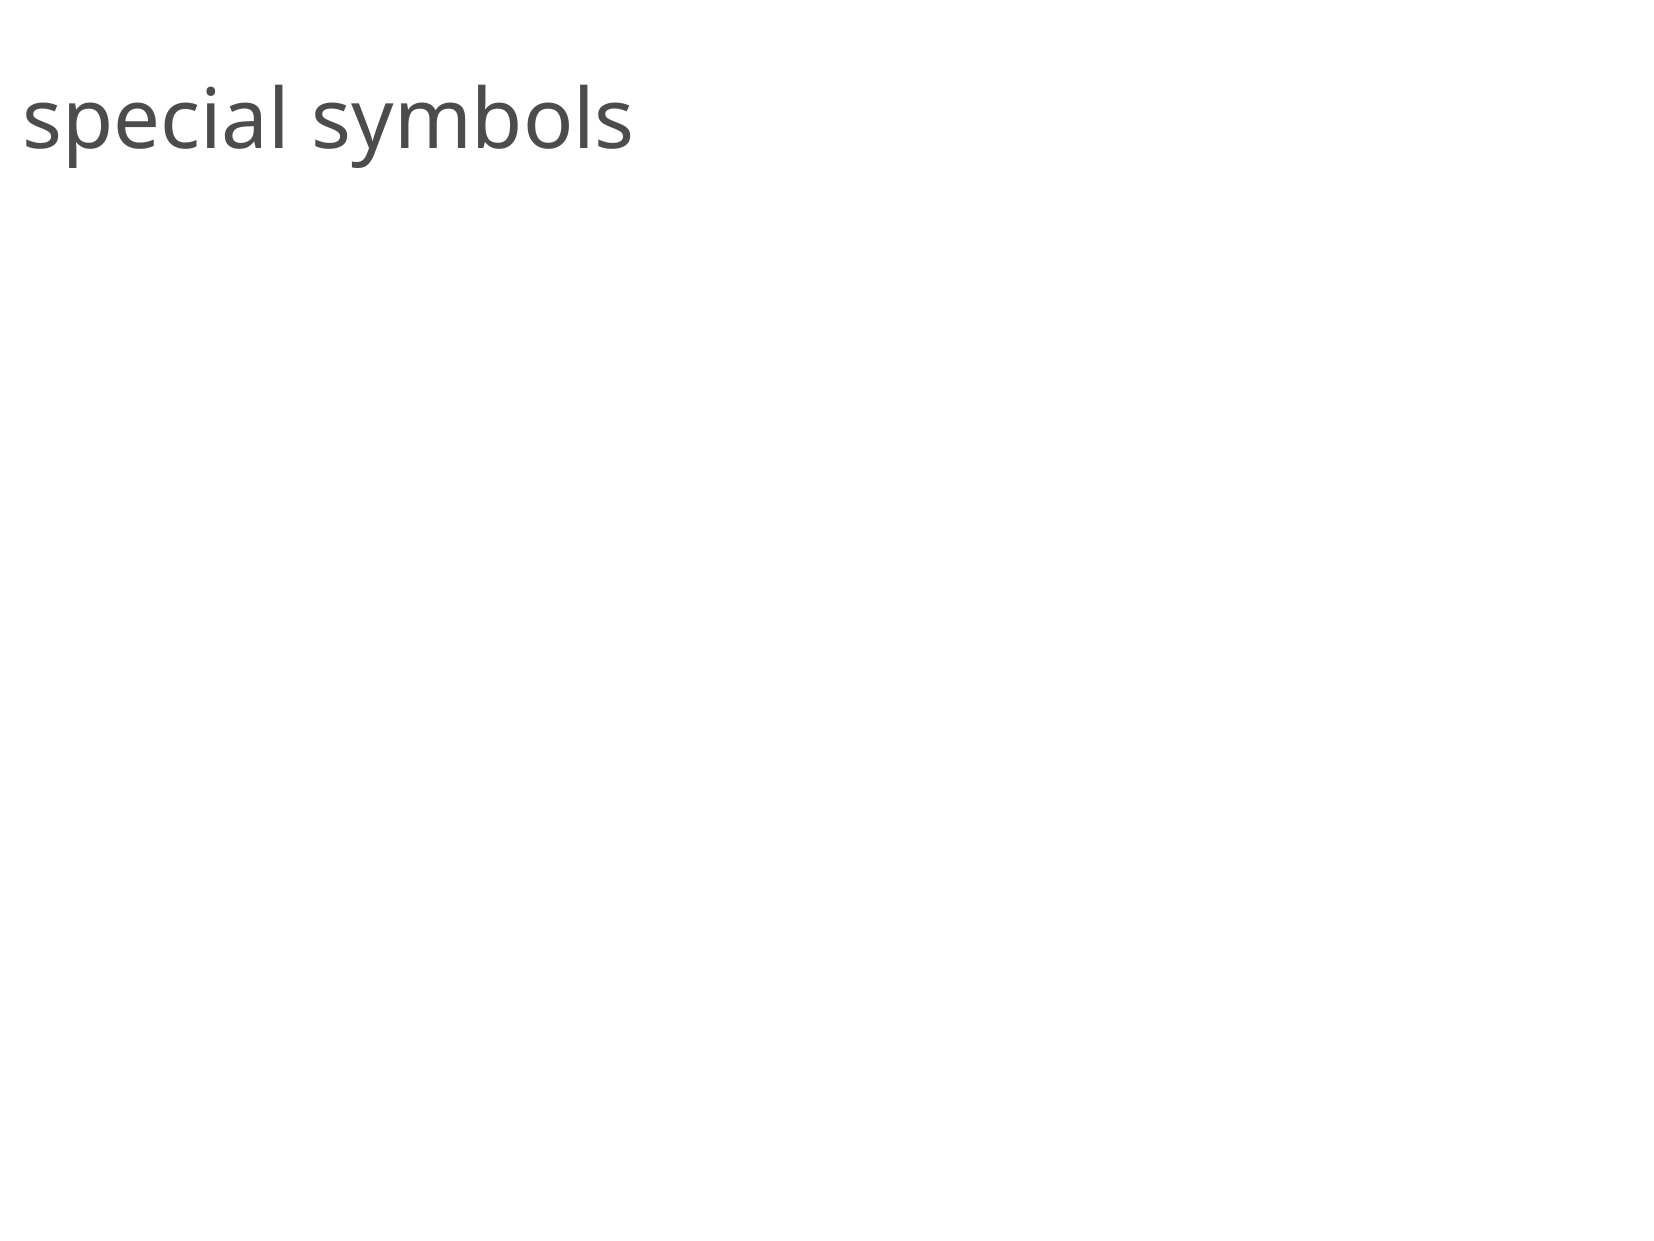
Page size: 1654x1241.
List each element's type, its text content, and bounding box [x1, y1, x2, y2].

title special symbols [22, 26, 1654, 205]
